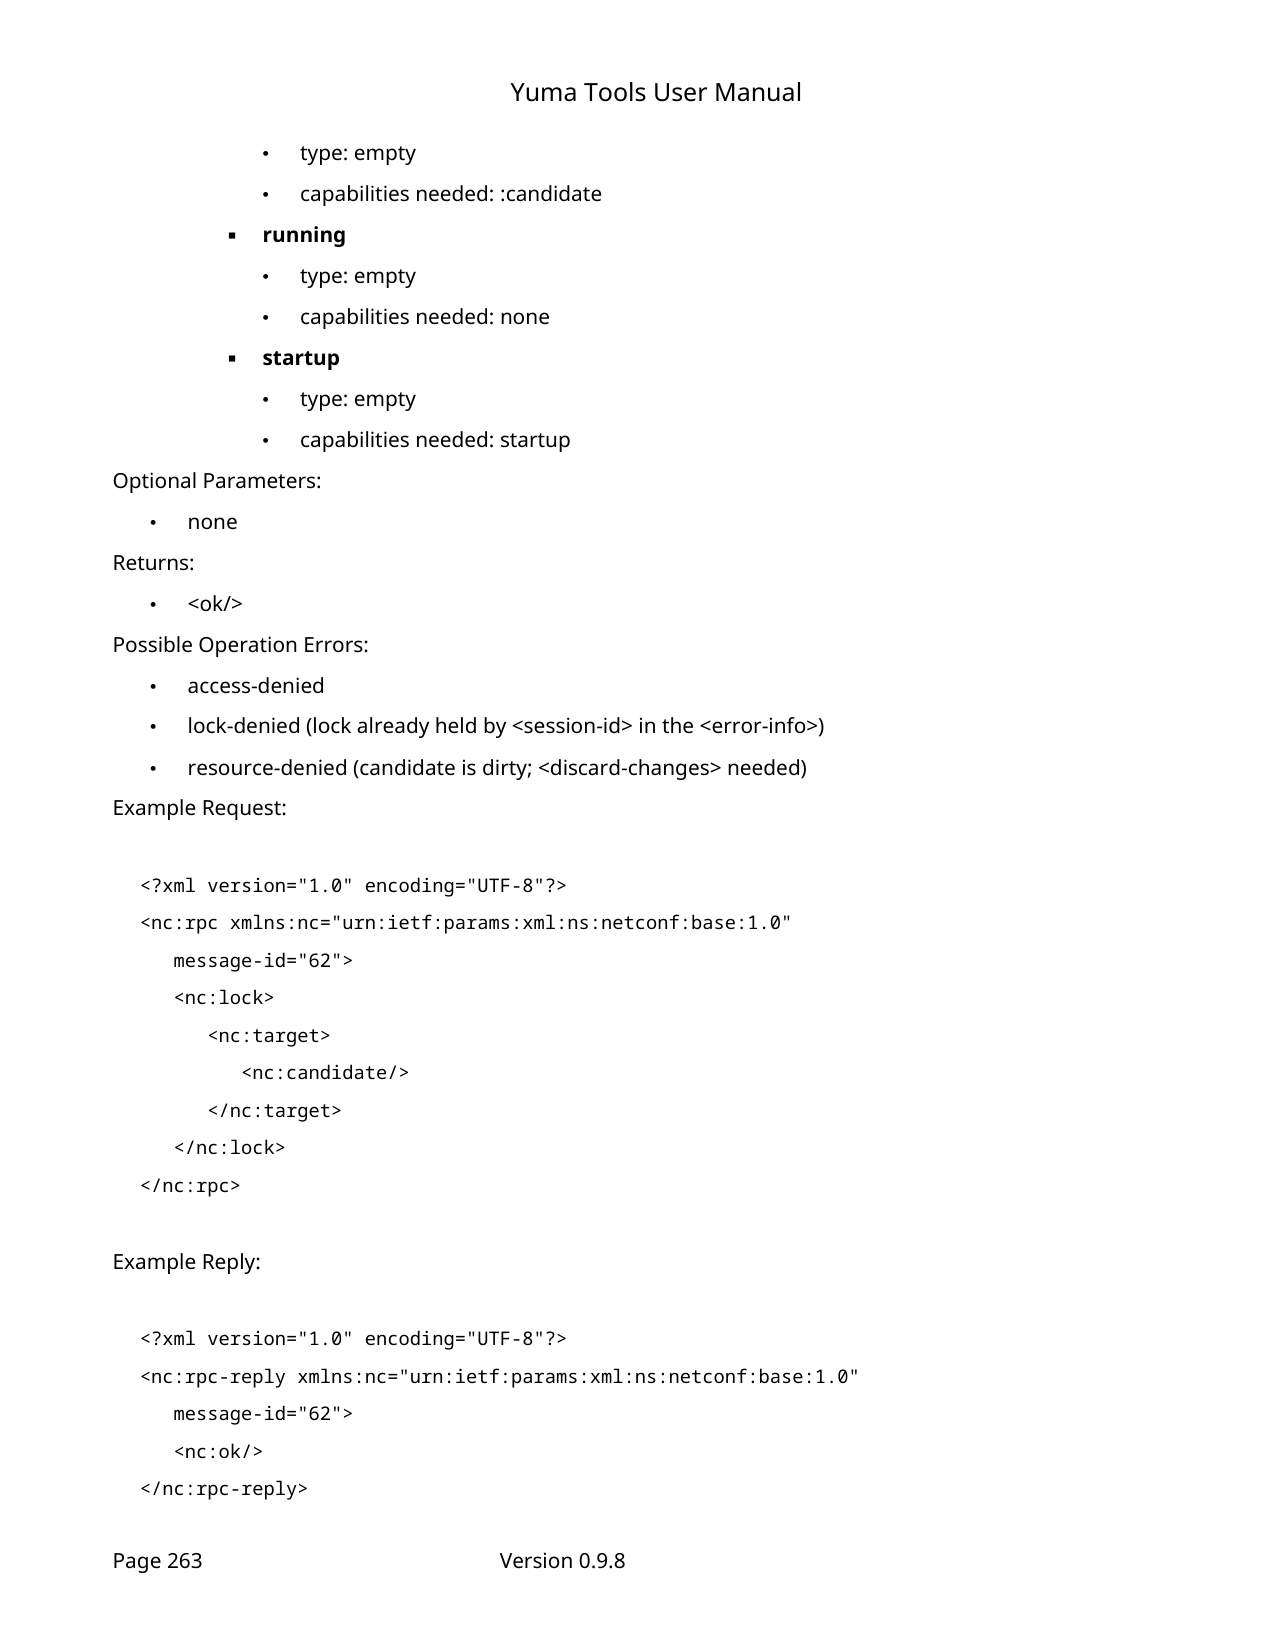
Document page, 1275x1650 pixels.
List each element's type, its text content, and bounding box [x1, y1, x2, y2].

text <nc:target> [139, 1022, 1200, 1047]
text Returns: [112, 548, 1200, 576]
text Example Request: [112, 793, 1200, 822]
text <nc:rpc-reply xmlns:nc="urn:ietf:params:xml:ns:netconf:base:1.0" [139, 1363, 1200, 1388]
list lock-denied (lock already held by <session-id> in the <error-info>) [150, 712, 1200, 740]
text </nc:rpc-reply> [139, 1475, 1200, 1501]
list none [150, 507, 1200, 535]
text <nc:ok/> [139, 1438, 1200, 1463]
text <nc:lock> [139, 984, 1200, 1010]
text <nc:candidate/> [139, 1059, 1200, 1085]
text message-id="62"> [139, 947, 1200, 972]
list capabilities needed: startup [262, 425, 1200, 453]
list type: empty [262, 138, 1200, 167]
text Possible Operation Errors: [112, 630, 1200, 658]
list running [225, 220, 1200, 249]
text <nc:rpc xmlns:nc="urn:ietf:params:xml:ns:netconf:base:1.0" [139, 909, 1200, 935]
text </nc:target> [139, 1097, 1200, 1122]
list resource-denied (candidate is dirty; <discard-changes> needed) [150, 753, 1200, 781]
text Example Reply: [112, 1247, 1200, 1275]
text </nc:rpc> [139, 1172, 1200, 1197]
list capabilities needed: none [262, 302, 1200, 331]
list <ok/> [150, 589, 1200, 617]
text <?xml version="1.0" encoding="UTF-8"?> [139, 1325, 1200, 1351]
list startup [225, 343, 1200, 372]
list type: empty [262, 384, 1200, 413]
text <?xml version="1.0" encoding="UTF-8"?> [139, 872, 1200, 897]
list capabilities needed: :candidate [262, 179, 1200, 208]
text message-id="62"> [139, 1400, 1200, 1426]
list type: empty [262, 261, 1200, 290]
text </nc:lock> [139, 1134, 1200, 1160]
text Optional Parameters: [112, 466, 1200, 494]
list access-denied [150, 671, 1200, 699]
